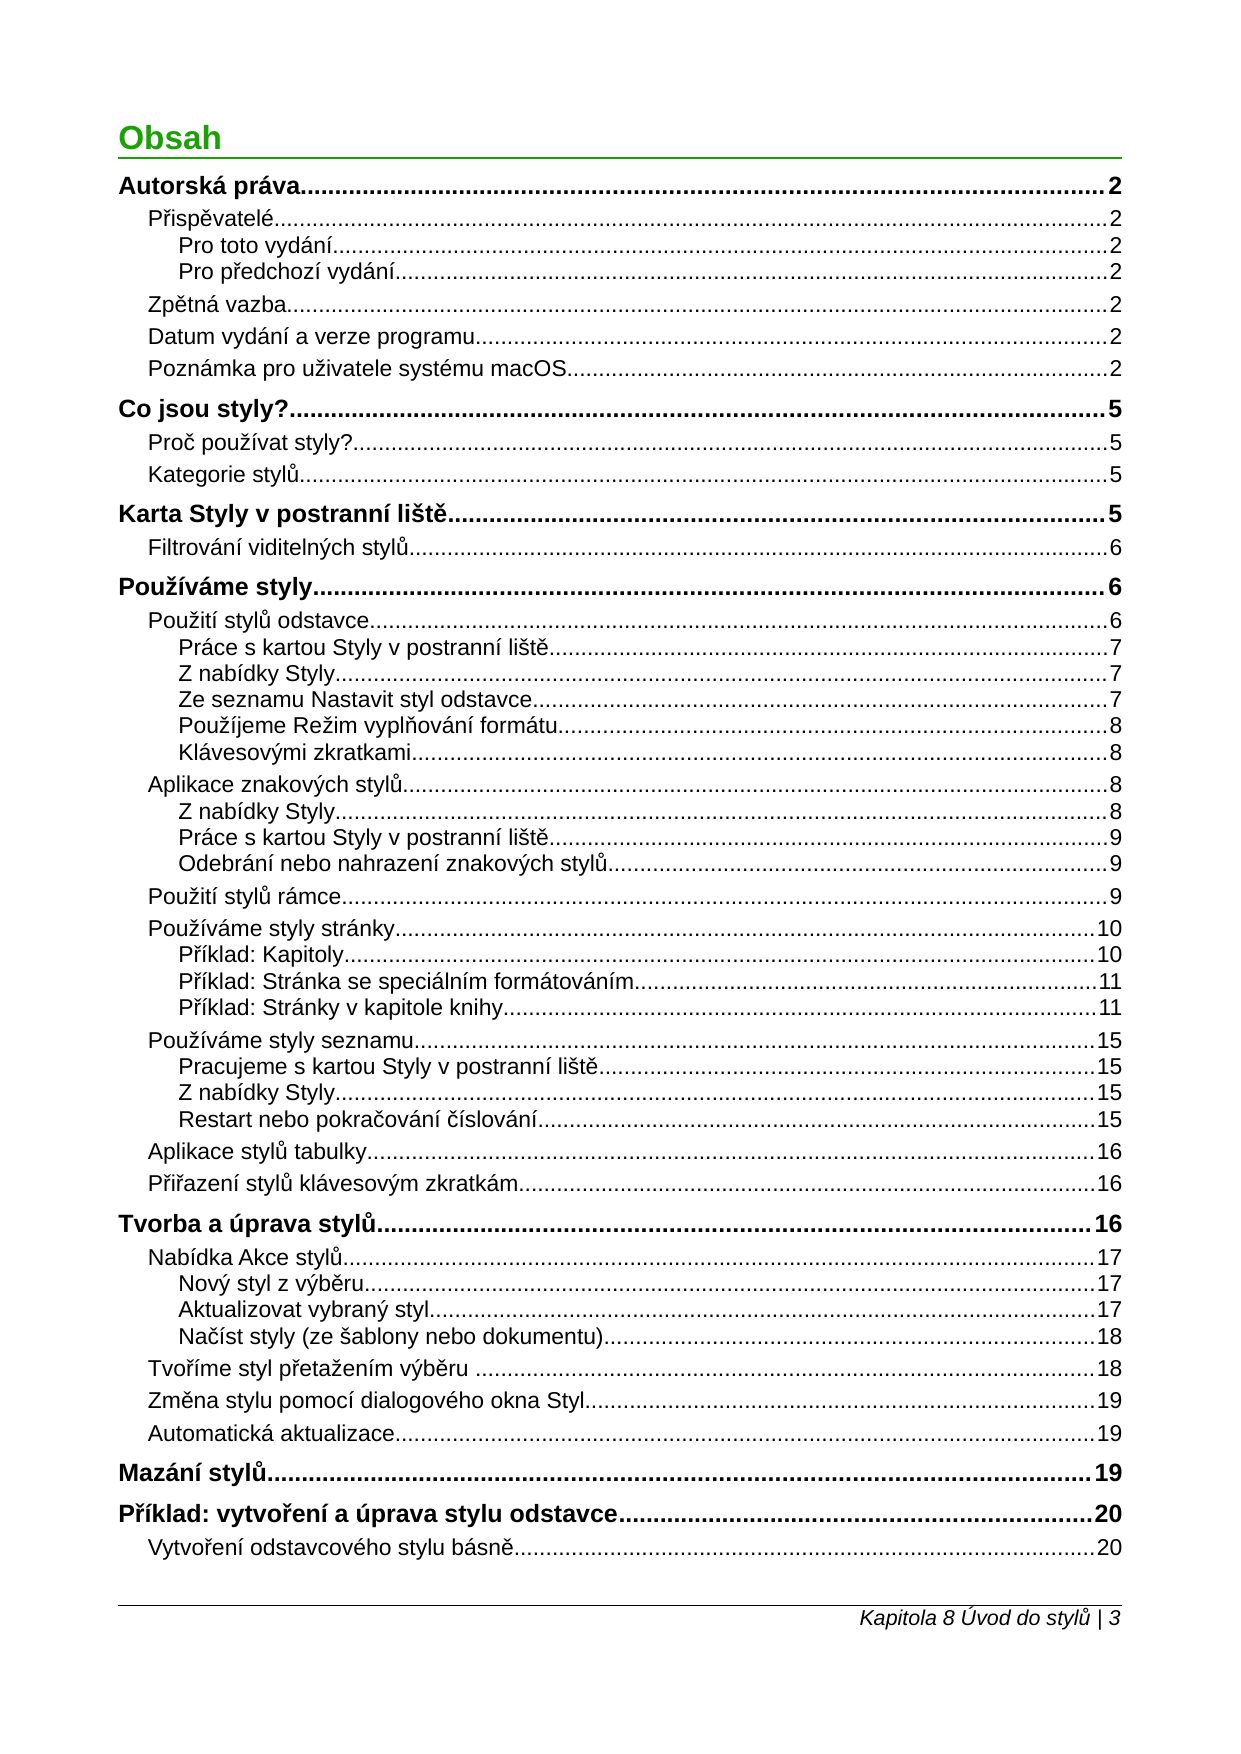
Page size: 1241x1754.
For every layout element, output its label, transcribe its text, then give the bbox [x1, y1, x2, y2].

text Odebrání nebo nahrazení znakových stylů 9 [178, 850, 1122, 877]
text Použíjeme Režim vyplňování formátu 8 [178, 712, 1122, 739]
subtitle Obsah [118, 118, 1122, 157]
text Přispěvatelé 2 [148, 205, 1122, 232]
text Příklad: Stránky v kapitole knihy 11 [178, 994, 1122, 1021]
text Filtrování viditelných stylů 6 [148, 534, 1122, 560]
text Načíst styly (ze šablony nebo dokumentu) 18 [178, 1323, 1122, 1349]
text Použití stylů rámce 9 [148, 883, 1122, 909]
text Nabídka Akce stylů 17 [148, 1243, 1122, 1270]
text Karta Styly v postranní liště 5 [118, 499, 1122, 528]
text Tvoříme styl přetažením výběru 18 [148, 1355, 1122, 1381]
text Klávesovými zkratkami 8 [178, 739, 1122, 765]
text Nový styl z výběru 17 [178, 1270, 1122, 1296]
text Práce s kartou Styly v postranní liště 7 [178, 633, 1122, 660]
text Aktualizovat vybraný styl 17 [178, 1296, 1122, 1323]
text Restart nebo pokračování číslování 15 [178, 1106, 1122, 1132]
text Poznámka pro uživatele systému macOS 2 [148, 355, 1122, 382]
text Kategorie stylů 5 [148, 461, 1122, 487]
text Pracujeme s kartou Styly v postranní liště 15 [178, 1053, 1122, 1079]
text Přiřazení stylů klávesovým zkratkám 16 [148, 1170, 1122, 1197]
text Vytvoření odstavcového stylu básně 20 [148, 1534, 1122, 1560]
text Používáme styly seznamu 15 [148, 1027, 1122, 1053]
text Datum vydání a verze programu 2 [148, 323, 1122, 349]
text Práce s kartou Styly v postranní liště 9 [178, 824, 1122, 850]
text Používáme styly stránky 10 [148, 915, 1122, 941]
text Autorská práva 2 [118, 171, 1122, 199]
text Z nabídky Styly 15 [178, 1079, 1122, 1106]
text Proč používat styly? 5 [148, 428, 1122, 455]
text Tvorba a úprava stylů 16 [118, 1209, 1122, 1237]
text Co jsou styly? 5 [118, 394, 1122, 422]
text Pro toto vydání 2 [178, 232, 1122, 258]
text Příklad: Kapitoly 10 [178, 941, 1122, 968]
text Použití stylů odstavce 6 [148, 607, 1122, 633]
text Ze seznamu Nastavit styl odstavce 7 [178, 686, 1122, 712]
text Aplikace znakových stylů 8 [148, 771, 1122, 798]
text Mazání stylů 19 [118, 1458, 1122, 1487]
text Příklad: vytvoření a úprava stylu odstavce 20 [118, 1499, 1122, 1528]
text Z nabídky Styly 8 [178, 798, 1122, 824]
text Pro předchozí vydání 2 [178, 258, 1122, 284]
text Příklad: Stránka se speciálním formátováním 11 [178, 968, 1122, 994]
text Z nabídky Styly 7 [178, 660, 1122, 686]
text Automatická aktualizace 19 [148, 1420, 1122, 1446]
text Změna stylu pomocí dialogového okna Styl 19 [148, 1387, 1122, 1414]
text Zpětná vazba 2 [148, 291, 1122, 317]
text Aplikace stylů tabulky 16 [148, 1138, 1122, 1164]
text Používáme styly 6 [118, 572, 1122, 601]
